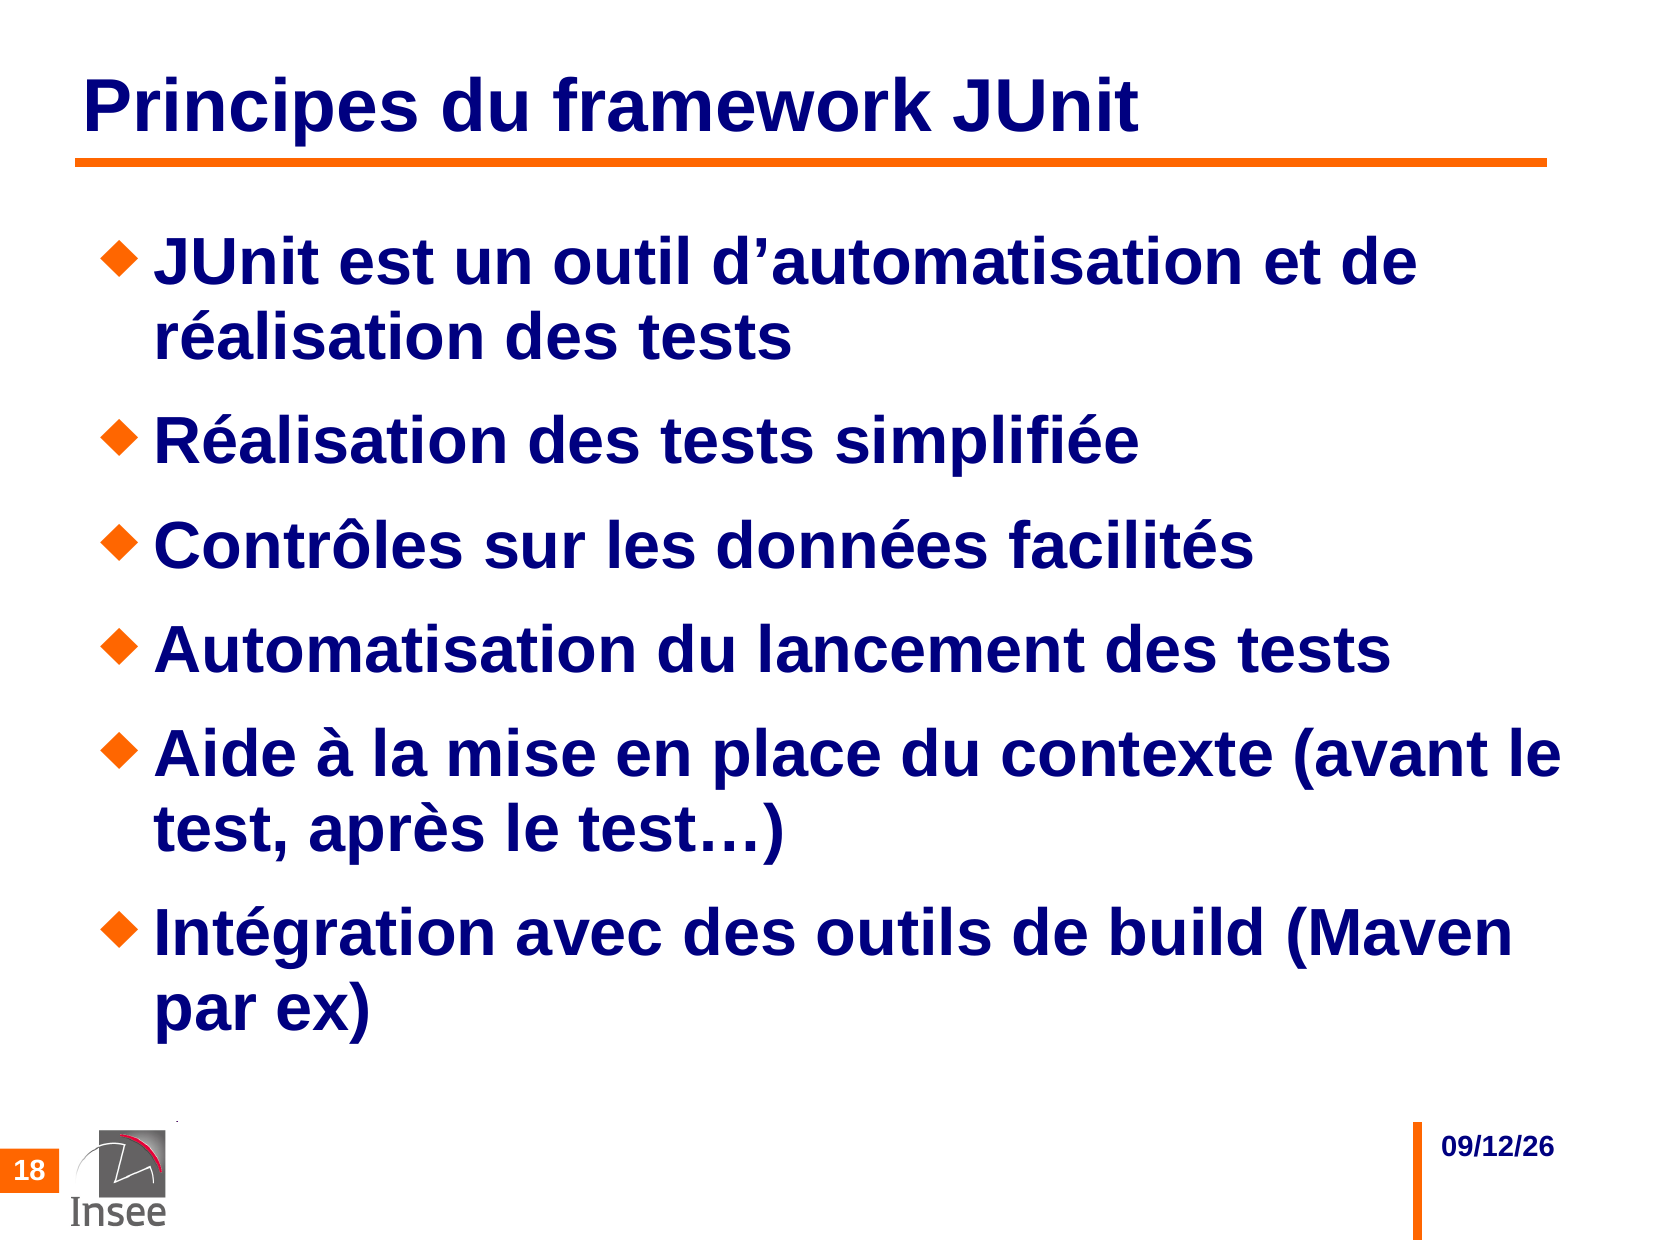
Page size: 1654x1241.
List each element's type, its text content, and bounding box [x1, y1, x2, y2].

title Principes du framework JUnit [82, 49, 1619, 163]
list JUnit est un outil d’automatisation et de réalisation des tests Réalisation des tests simplifiée Contrôles sur les données facilités Automatisation du lancement des tests Aide à la mise en place du contexte (avant le test, après le test…) Intégration avec des outils de build (Maven par ex) [82, 224, 1571, 1051]
picture [62, 1121, 178, 1241]
